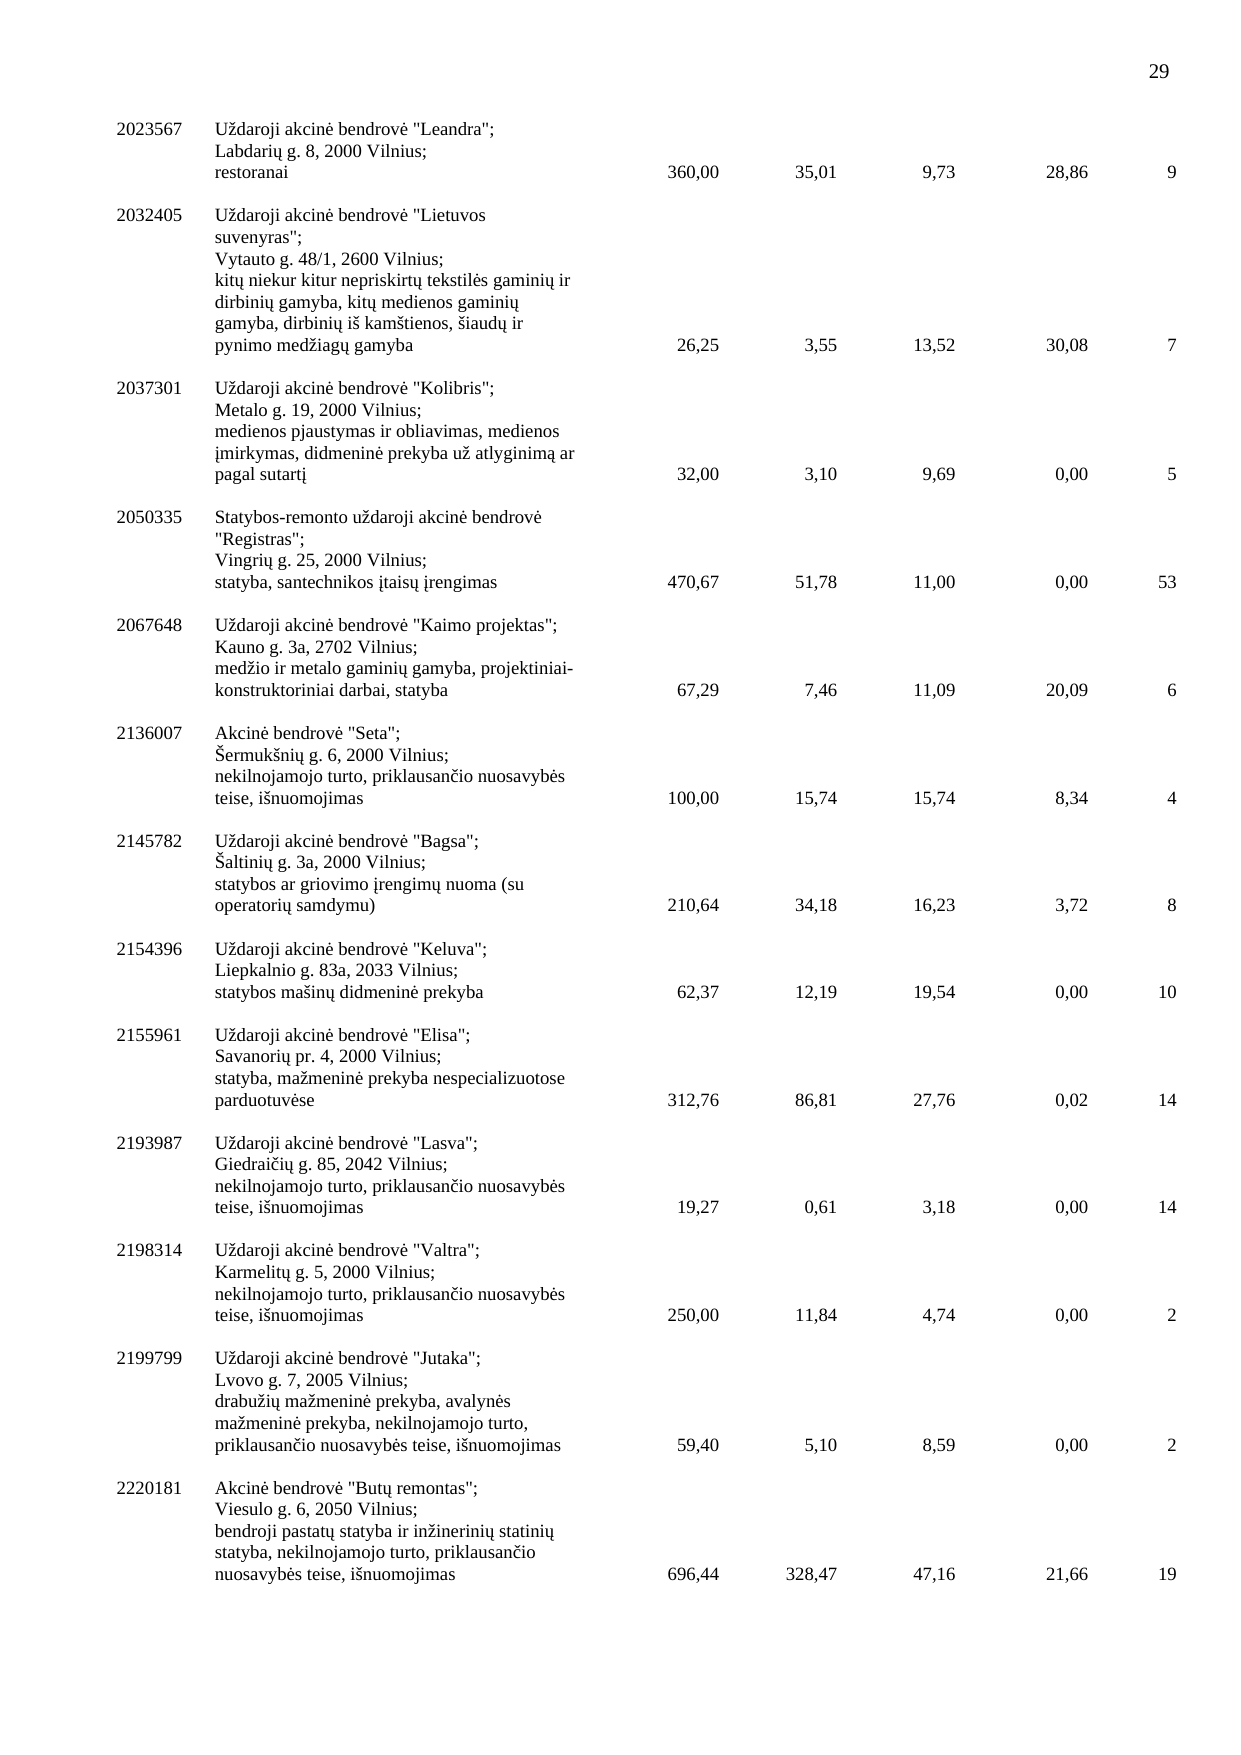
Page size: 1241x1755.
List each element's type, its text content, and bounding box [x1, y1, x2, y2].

table_cell 26,25 [587, 204, 735, 377]
table_cell 19 [1104, 1477, 1192, 1606]
table_cell 312,76 [587, 1024, 735, 1132]
table_cell 3,18 [853, 1132, 971, 1239]
table_cell 62,37 [587, 938, 735, 1024]
table_cell 2198314 [100, 1239, 203, 1347]
table_cell Statybos-remonto uždaroji akcinė bendrovė "Registras"; Vingrių g. 25, 2000 Vilnius; statyba, santechnikos įtaisų įrengimas [203, 506, 587, 614]
table_cell 2145782 [100, 830, 203, 937]
table_cell 11,84 [735, 1239, 853, 1347]
table_cell 14 [1104, 1132, 1192, 1239]
table_cell 11,00 [853, 506, 971, 614]
table_cell 10 [1104, 938, 1192, 1024]
table_cell 0,02 [971, 1024, 1104, 1132]
table_cell Uždaroji akcinė bendrovė "Elisa"; Savanorių pr. 4, 2000 Vilnius; statyba, mažmeninė prekyba nespecializuotose parduotuvėse [203, 1024, 587, 1132]
table_cell 3,72 [971, 830, 1104, 937]
table_cell 470,67 [587, 506, 735, 614]
table_cell 19,27 [587, 1132, 735, 1239]
table_cell 328,47 [735, 1477, 853, 1606]
table_cell 0,61 [735, 1132, 853, 1239]
table_cell 7 [1104, 204, 1192, 377]
table_cell 2136007 [100, 722, 203, 830]
table_cell 2037301 [100, 377, 203, 506]
table_cell 59,40 [587, 1347, 735, 1477]
table_cell 4 [1104, 722, 1192, 830]
table_cell 5,10 [735, 1347, 853, 1477]
table_cell 100,00 [587, 722, 735, 830]
table_cell Uždaroji akcinė bendrovė "Valtra"; Karmelitų g. 5, 2000 Vilnius; nekilnojamojo turto, priklausančio nuosavybės teise, išnuomojimas [203, 1239, 587, 1347]
table_cell 0,00 [971, 1132, 1104, 1239]
table_cell Uždaroji akcinė bendrovė "Leandra"; Labdarių g. 8, 2000 Vilnius; restoranai [203, 118, 587, 204]
table_cell Uždaroji akcinė bendrovė "Lietuvos suvenyras"; Vytauto g. 48/1, 2600 Vilnius; kitų niekur kitur nepriskirtų tekstilės gaminių ir dirbinių gamyba, kitų medienos gaminių gamyba, dirbinių iš kamštienos, šiaudų ir pynimo medžiagų gamyba [203, 204, 587, 377]
table_cell 9,73 [853, 118, 971, 204]
table_cell 2155961 [100, 1024, 203, 1132]
table_cell 2199799 [100, 1347, 203, 1477]
table_cell 8,34 [971, 722, 1104, 830]
table_cell 6 [1104, 614, 1192, 722]
table_cell 0,00 [971, 938, 1104, 1024]
table_cell 34,18 [735, 830, 853, 937]
table_cell Uždaroji akcinė bendrovė "Kolibris"; Metalo g. 19, 2000 Vilnius; medienos pjaustymas ir obliavimas, medienos įmirkymas, didmeninė prekyba už atlyginimą ar pagal sutartį [203, 377, 587, 506]
table_cell 19,54 [853, 938, 971, 1024]
table_cell 13,52 [853, 204, 971, 377]
table_cell 2220181 [100, 1477, 203, 1606]
table_cell Uždaroji akcinė bendrovė "Lasva"; Giedraičių g. 85, 2042 Vilnius; nekilnojamojo turto, priklausančio nuosavybės teise, išnuomojimas [203, 1132, 587, 1239]
table_cell 9 [1104, 118, 1192, 204]
table_cell 16,23 [853, 830, 971, 937]
table_cell 32,00 [587, 377, 735, 506]
table_cell 2050335 [100, 506, 203, 614]
table_cell Akcinė bendrovė "Seta"; Šermukšnių g. 6, 2000 Vilnius; nekilnojamojo turto, priklausančio nuosavybės teise, išnuomojimas [203, 722, 587, 830]
table_cell 2154396 [100, 938, 203, 1024]
table_cell 9,69 [853, 377, 971, 506]
table_cell 0,00 [971, 506, 1104, 614]
table_cell 250,00 [587, 1239, 735, 1347]
table_cell Uždaroji akcinė bendrovė "Kaimo projektas"; Kauno g. 3a, 2702 Vilnius; medžio ir metalo gaminių gamyba, projektiniai-konstruktoriniai darbai, statyba [203, 614, 587, 722]
table_cell 12,19 [735, 938, 853, 1024]
table_cell 8 [1104, 830, 1192, 937]
table_cell 21,66 [971, 1477, 1104, 1606]
table_cell 2 [1104, 1239, 1192, 1347]
table_cell 0,00 [971, 1347, 1104, 1477]
table_cell 51,78 [735, 506, 853, 614]
table_cell 0,00 [971, 377, 1104, 506]
table_cell 7,46 [735, 614, 853, 722]
table_cell 3,55 [735, 204, 853, 377]
table_cell 210,64 [587, 830, 735, 937]
table_cell 8,59 [853, 1347, 971, 1477]
table_cell 696,44 [587, 1477, 735, 1606]
table_cell 2 [1104, 1347, 1192, 1477]
table_cell 11,09 [853, 614, 971, 722]
table_cell 86,81 [735, 1024, 853, 1132]
table_cell 53 [1104, 506, 1192, 614]
table_cell 0,00 [971, 1239, 1104, 1347]
table_cell 2032405 [100, 204, 203, 377]
table_cell 28,86 [971, 118, 1104, 204]
table_cell 20,09 [971, 614, 1104, 722]
table_cell 360,00 [587, 118, 735, 204]
table_cell 2067648 [100, 614, 203, 722]
table_cell Uždaroji akcinė bendrovė "Jutaka"; Lvovo g. 7, 2005 Vilnius; drabužių mažmeninė prekyba, avalynės mažmeninė prekyba, nekilnojamojo turto, priklausančio nuosavybės teise, išnuomojimas [203, 1347, 587, 1477]
table_cell 15,74 [735, 722, 853, 830]
table_cell Akcinė bendrovė "Butų remontas"; Viesulo g. 6, 2050 Vilnius; bendroji pastatų statyba ir inžinerinių statinių statyba, nekilnojamojo turto, priklausančio nuosavybės teise, išnuomojimas [203, 1477, 587, 1606]
table_cell 47,16 [853, 1477, 971, 1606]
table_cell 30,08 [971, 204, 1104, 377]
table_cell 27,76 [853, 1024, 971, 1132]
table_cell Uždaroji akcinė bendrovė "Keluva"; Liepkalnio g. 83a, 2033 Vilnius; statybos mašinų didmeninė prekyba [203, 938, 587, 1024]
table_cell 2023567 [100, 118, 203, 204]
table_cell 2193987 [100, 1132, 203, 1239]
table_cell 67,29 [587, 614, 735, 722]
table_cell 5 [1104, 377, 1192, 506]
table_cell Uždaroji akcinė bendrovė "Bagsa"; Šaltinių g. 3a, 2000 Vilnius; statybos ar griovimo įrengimų nuoma (su operatorių samdymu) [203, 830, 587, 937]
table_cell 15,74 [853, 722, 971, 830]
table_cell 4,74 [853, 1239, 971, 1347]
table_cell 3,10 [735, 377, 853, 506]
table_cell 14 [1104, 1024, 1192, 1132]
table_cell 35,01 [735, 118, 853, 204]
